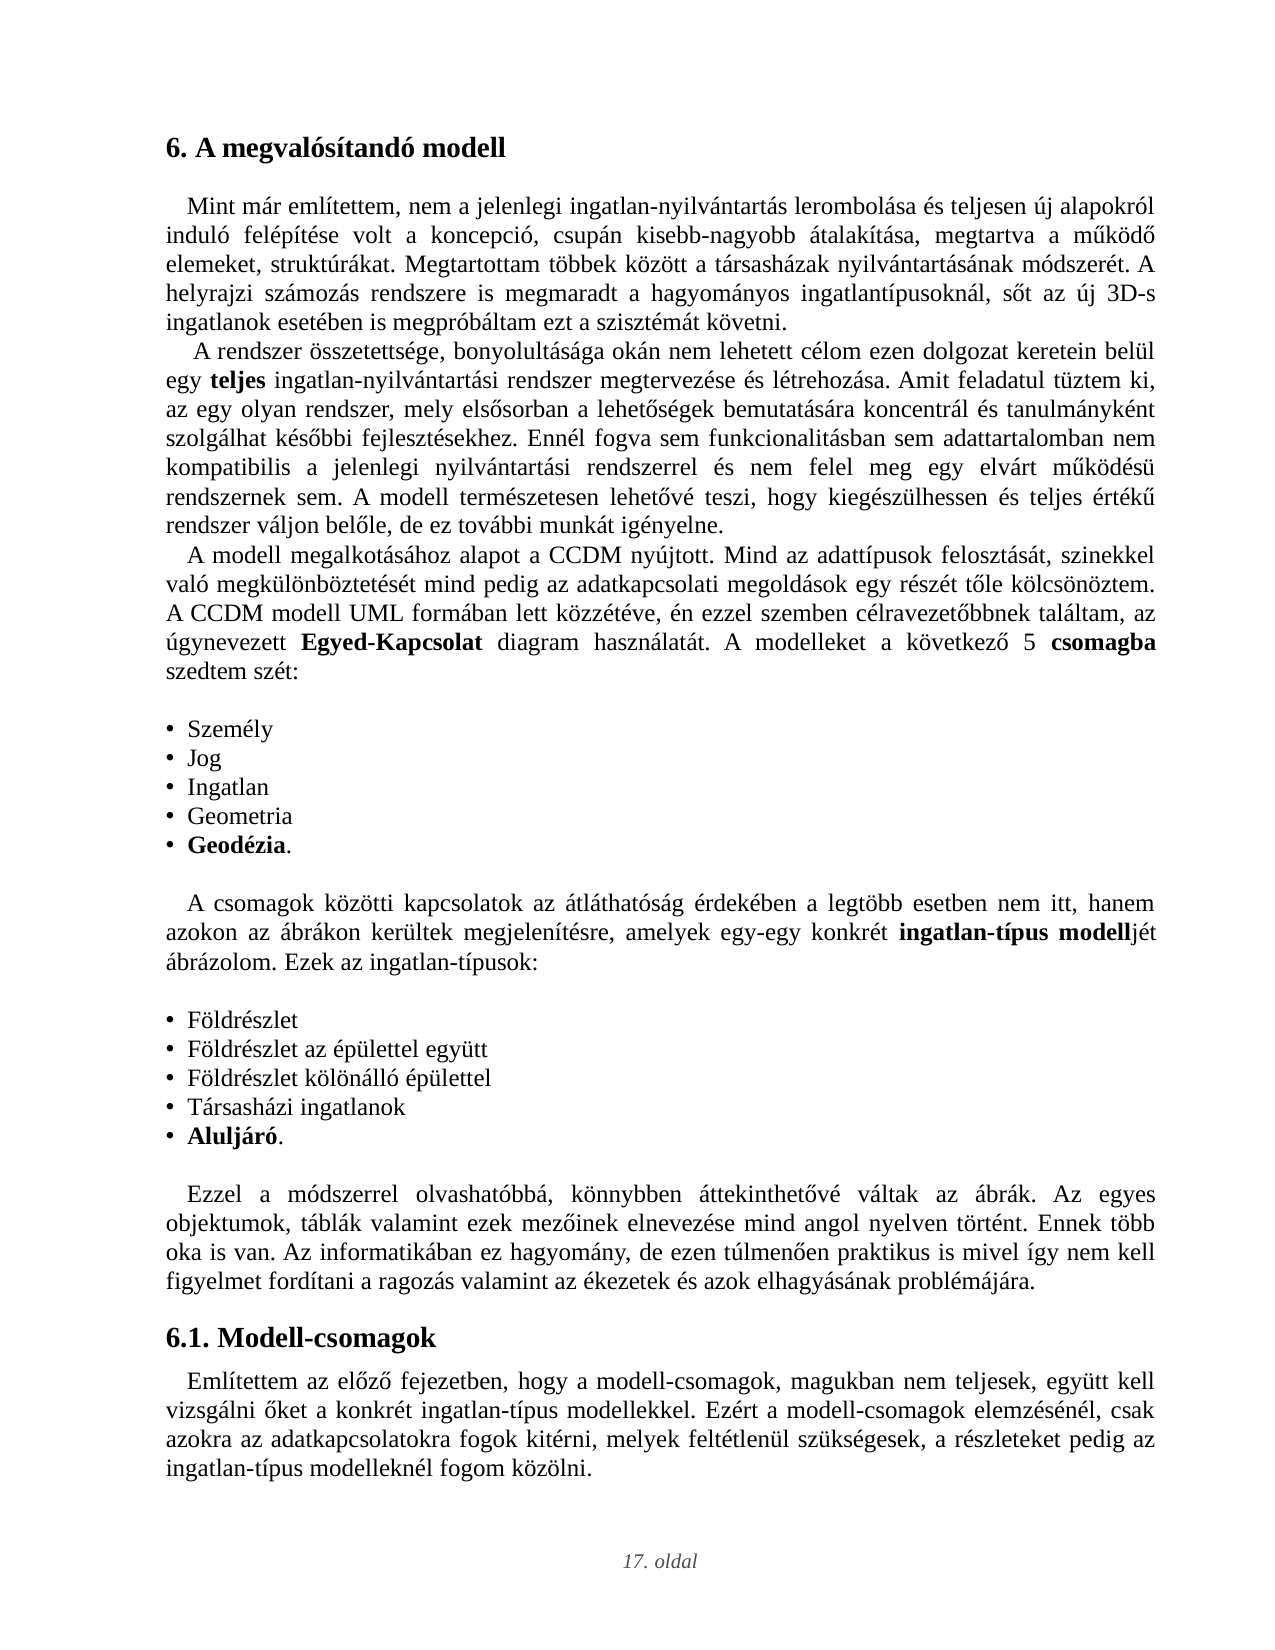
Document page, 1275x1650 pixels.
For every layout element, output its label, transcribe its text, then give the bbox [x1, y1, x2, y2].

list Aluljáró. [166, 1121, 1156, 1150]
list Személy [166, 714, 1156, 743]
list Társasházi ingatlanok [166, 1092, 1156, 1121]
list Geodézia. [166, 830, 1156, 859]
list Földrészlet az épülettel együtt [166, 1033, 1156, 1063]
list Ingatlan [166, 772, 1156, 801]
list Geometria [166, 801, 1156, 830]
text A rendszer összetettsége, bonyolultásága okán nem lehetett célom ezen dolgozat keretein belül egy teljes ingatlan-nyilvántartási rendszer megtervezése és létrehozása. Amit feladatul tüztem ki, az egy olyan rendszer, mely elsősorban a lehetőségek bemutatására koncentrál és tanulmányként szolgálhat későbbi fejlesztésekhez. Ennél fogva sem funkcionalitásban sem adattartalomban nem kompatibilis a jelenlegi nyilvántartási rendszerrel és nem felel meg egy elvárt működésü rendszernek sem. A modell természetesen lehetővé teszi, hogy kiegészülhessen és teljes értékű rendszer váljon belőle, de ez további munkát igényelne. [166, 336, 1156, 539]
list Földrészlet [166, 1004, 1156, 1033]
text Említettem az előző fejezetben, hogy a modell-csomagok, magukban nem teljesek, együtt kell vizsgálni őket a konkrét ingatlan-típus modellekkel. Ezért a modell-csomagok elemzésénél, csak azokra az adatkapcsolatokra fogok kitérni, melyek feltétlenül szükségesek, a részleteket pedig az ingatlan-típus modelleknél fogom közölni. [166, 1366, 1156, 1482]
text A modell megalkotásához alapot a CCDM nyújtott. Mind az adattípusok felosztását, szinekkel való megkülönböztetését mind pedig az adatkapcsolati megoldások egy részét tőle kölcsönöztem. A CCDM modell UML formában lett közzétéve, én ezzel szemben célravezetőbbnek találtam, az úgynevezett Egyed-Kapcsolat diagram használatát. A modelleket a következő 5 csomagba szedtem szét: [166, 539, 1156, 685]
list A megvalósítandó modell [166, 130, 1156, 164]
text Mint már említettem, nem a jelenlegi ingatlan-nyilvántartás lerombolása és teljesen új alapokról induló felépítése volt a koncepció, csupán kisebb-nagyobb átalakítása, megtartva a működő elemeket, struktúrákat. Megtartottam többek között a társasházak nyilvántartásának módszerét. A helyrajzi számozás rendszere is megmaradt a hagyományos ingatlantípusoknál, sőt az új 3D-s ingatlanok esetében is megpróbáltam ezt a szisztémát követni. [166, 191, 1156, 336]
text Ezzel a módszerrel olvashatóbbá, könnybben áttekinthetővé váltak az ábrák. Az egyes objektumok, táblák valamint ezek mezőinek elnevezése mind angol nyelven történt. Ennek több oka is van. Az informatikában ez hagyomány, de ezen túlmenően praktikus is mivel így nem kell figyelmet fordítani a ragozás valamint az ékezetek és azok elhagyásának problémájára. [166, 1179, 1156, 1295]
list Modell-csomagok [166, 1320, 1156, 1354]
list Jog [166, 743, 1156, 772]
list Földrészlet kölönálló épülettel [166, 1063, 1156, 1092]
text A csomagok közötti kapcsolatok az átláthatóság érdekében a legtöbb esetben nem itt, hanem azokon az ábrákon kerültek megjelenítésre, amelyek egy-egy konkrét ingatlan-típus modelljét ábrázolom. Ezek az ingatlan-típusok: [166, 888, 1156, 975]
